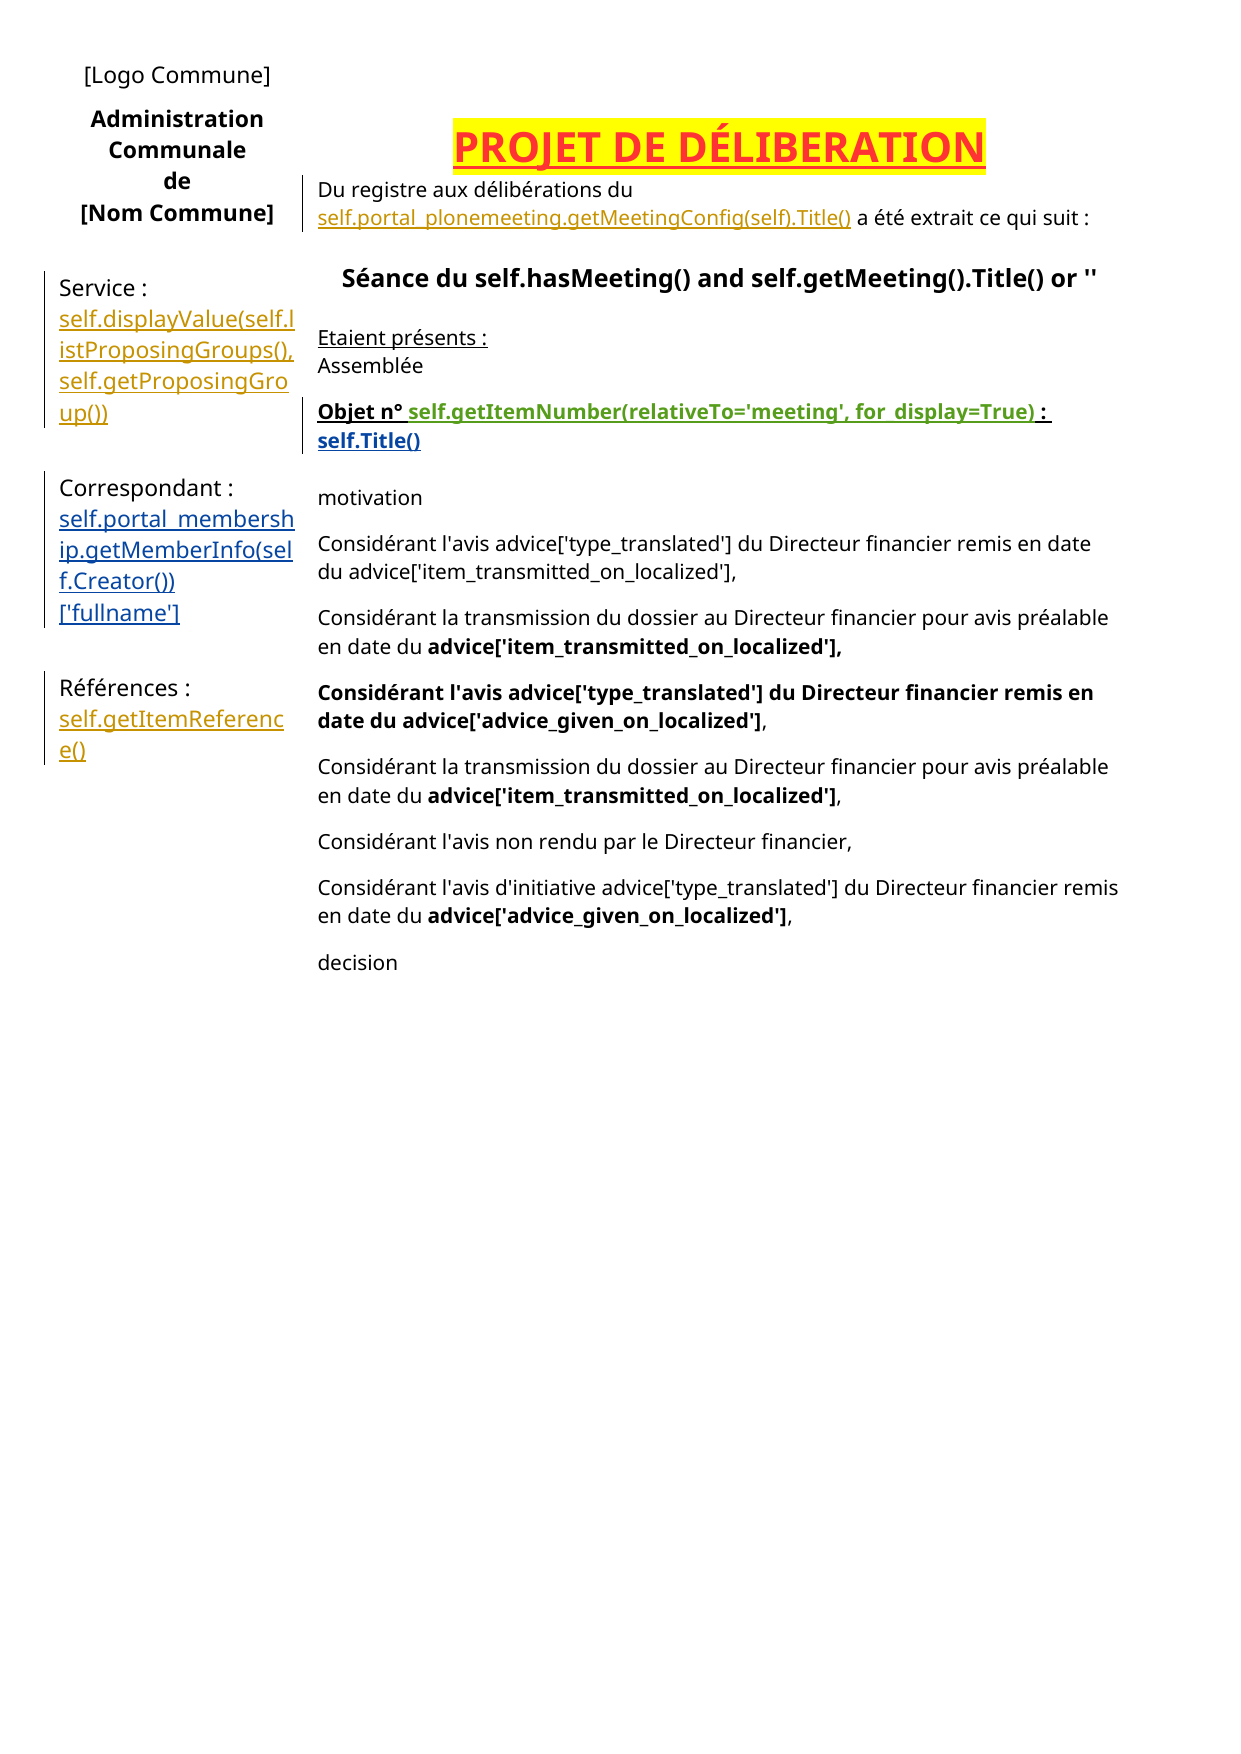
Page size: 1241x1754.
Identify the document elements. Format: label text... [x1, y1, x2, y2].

text Considérant l'avis d'initiative advice['type_translated'] du Directeur financier remis en date du advice['advice_given_on_localized'], [317, 873, 1122, 930]
text Considérant l'avis advice['type_translated'] du Directeur financier remis en date du advice['advice_given_on_localized'], [317, 678, 1122, 735]
text Objet n° self.getItemNumber(relativeTo='meeting', for_display=True) : self.Title() [317, 397, 1122, 454]
text PROJET DE DÉLIBERATION [317, 118, 1122, 175]
text decision [317, 948, 1122, 976]
text motivation [317, 483, 1122, 511]
text Considérant la transmission du dossier au Directeur financier pour avis préalable en date du advice['item_transmitted_on_localized'], [317, 752, 1122, 809]
text Références : self.getItemReference() [59, 640, 295, 765]
text Assemblée [317, 351, 1122, 379]
text Considérant la transmission du dossier au Directeur financier pour avis préalable en date du advice['item_transmitted_on_localized'], [317, 603, 1122, 660]
text Service : self.displayValue(self.l [59, 240, 295, 329]
text Administration Communale de [Nom Commune] [59, 103, 295, 228]
text Du registre aux délibérations du self.portal_plonemeeting.getMeetingConfig(self).Title() a été extrait ce qui suit : [317, 175, 1122, 260]
text Considérant l'avis non rendu par le Directeur financier, [317, 827, 1122, 856]
text [Logo Commune] [59, 59, 295, 90]
text Etaient présents : [317, 294, 1122, 351]
text ip.getMemberInfo(self.Creator())['fullname'] [59, 531, 295, 628]
text istProposingGroups(),self.getProposingGroup()) [59, 331, 295, 428]
text Séance du self.hasMeeting() and self.getMeeting().Title() or '' [317, 260, 1122, 294]
text Considérant l'avis advice['type_translated'] du Directeur financier remis en date du advice['item_transmitted_on_localized'], [317, 529, 1122, 586]
text Correspondant : self.portal_membersh [59, 440, 295, 529]
